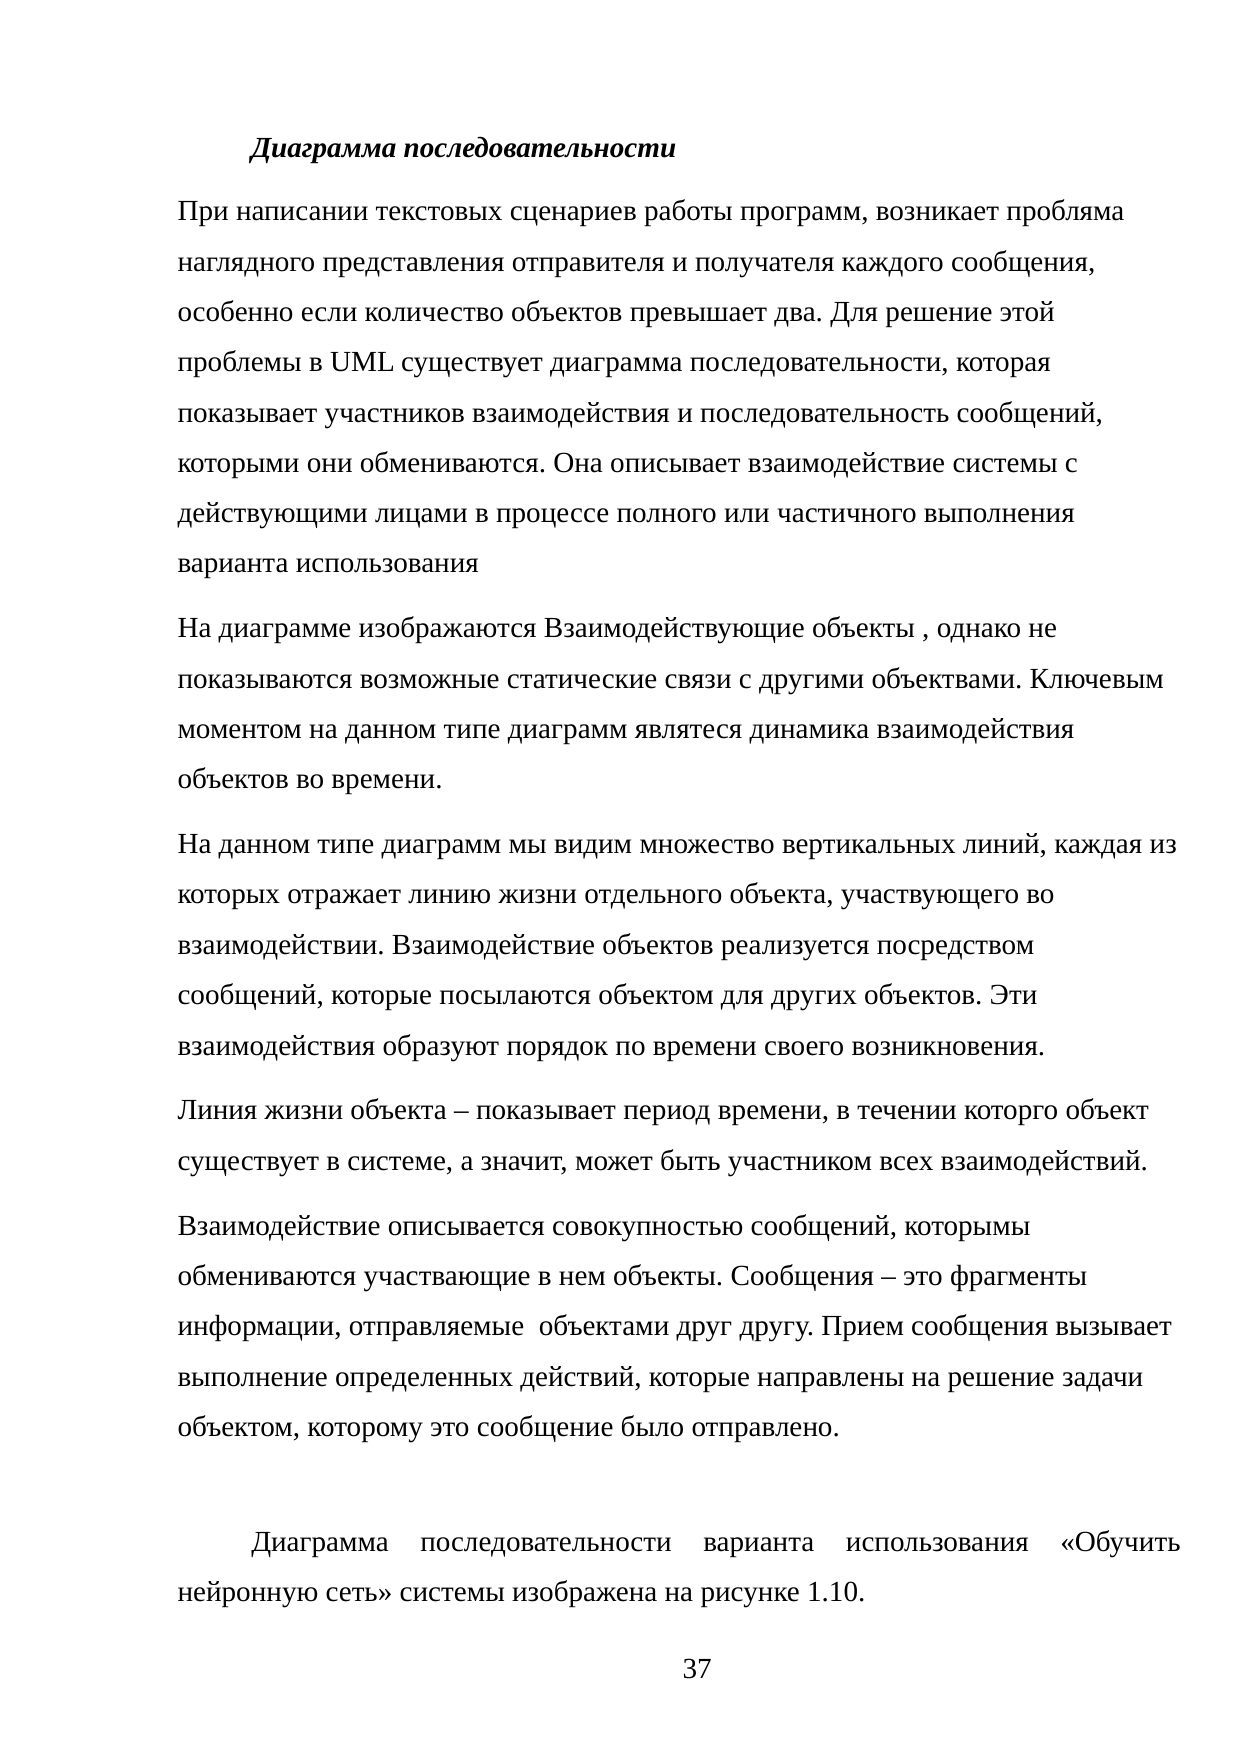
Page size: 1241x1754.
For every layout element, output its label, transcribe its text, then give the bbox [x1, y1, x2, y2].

text Линия жизни объекта – показывает период времени, в течении которго объект существует в системе, а значит, может быть участником всех взаимодействий. [177, 1092, 1181, 1176]
text Диаграмма последовательности варианта использования «Обучить нейронную сеть» системы изображена на рисунке 1.10. [177, 1524, 1181, 1608]
text Взаимодействие описывается совокупностью сообщений, которымы обмениваются участвающие в нем объекты. Сообщения – это фрагменты информации, отправляемые объектами друг другу. Прием сообщения вызывает выполнение определенных действий, которые направлены на решение задачи объектом, которому это сообщение было отправлено. [177, 1208, 1181, 1442]
text На диаграмме изображаются Взаимодействующие объекты , однако не показываются возможные статические связи с другими объектвами. Ключевым моментом на данном типе диаграмм являтеся динамика взаимодействия объектов во времени. [177, 611, 1181, 795]
text На данном типе диаграмм мы видим множество вертикальных линий, каждая из которых отражает линию жизни отдельного объекта, участвующего во взаимодействии. Взаимодействие объектов реализуется посредством сообщений, которые посылаются объектом для других объектов. Эти взаимодействия образуют порядок по времени своего возникновения. [177, 826, 1181, 1061]
text При написании текстовых сценариев работы программ, возникает пробляма наглядного представления отправителя и получателя каждого сообщения, особенно если количество объектов превышает два. Для решение этой проблемы в UML существует диаграмма последовательности, которая показывает участников взаимодействия и последовательность сообщений, которыми они обмениваются. Она описывает взаимодействие системы с действующими лицами в процессе полного или частичного выполнения варианта использования [177, 193, 1181, 579]
subtitle Диаграмма последовательности [251, 131, 1181, 164]
